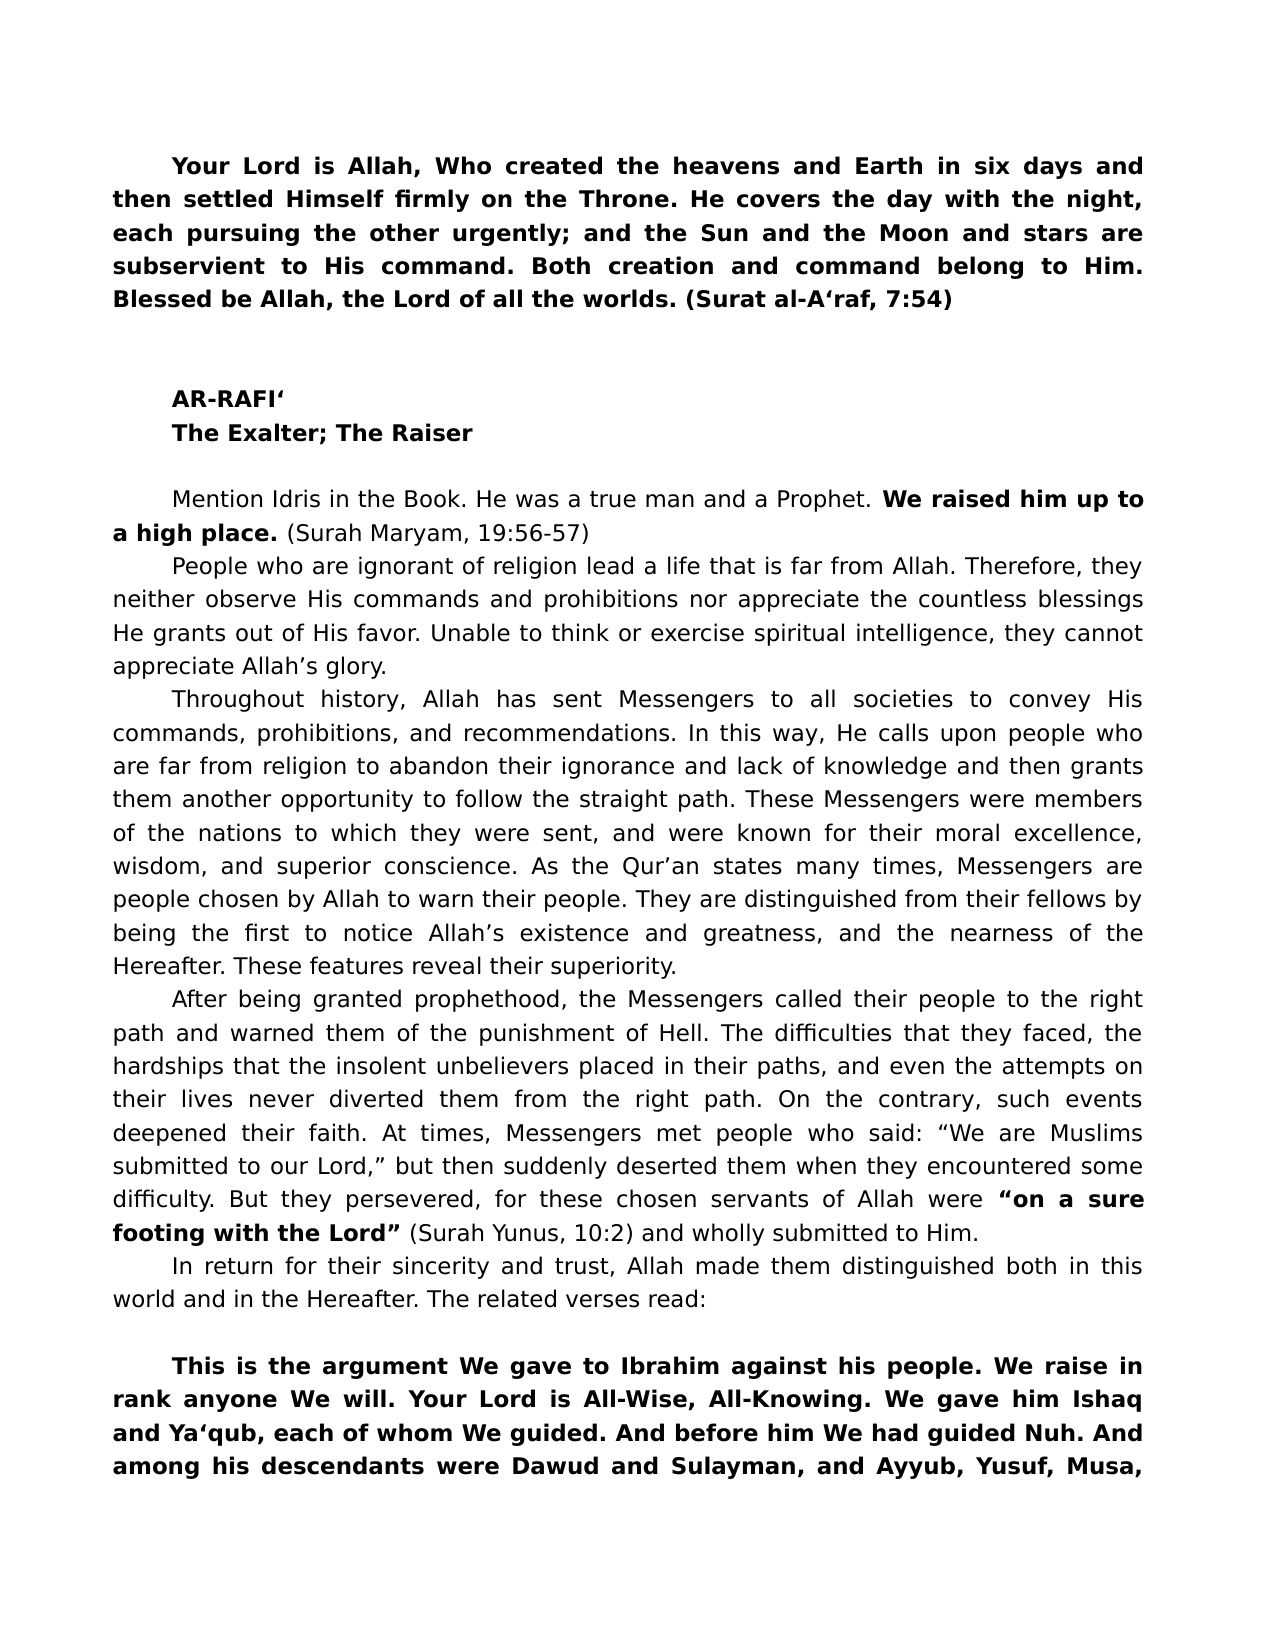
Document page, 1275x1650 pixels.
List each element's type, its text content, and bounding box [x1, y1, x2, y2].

text Your Lord is Allah, Who created the heavens and Earth in six days and then settled Himself firmly on the Throne. He covers the day with the night, each pursuing the other urgently; and the Sun and the Moon and stars are subservient to His command. Both creation and command belong to Him. Blessed be Allah, the Lord of all the worlds. (Surat al-A‘raf, 7:54) [112, 148, 1145, 314]
text People who are ignorant of religion lead a life that is far from Allah. Therefore, they neither observe His commands and prohibitions nor appreciate the countless blessings He grants out of His favor. Unable to think or exercise spiritual intelligence, they cannot appreciate Allah’s glory. [112, 548, 1145, 681]
text In return for their sincerity and trust, Allah made them distinguished both in this world and in the Hereafter. The related verses read: [112, 1248, 1145, 1314]
text This is the argument We gave to Ibrahim against his people. We raise in rank anyone We will. Your Lord is All-Wise, All-Knowing. We gave him Ishaq and Ya‘qub, each of whom We guided. And before him We had guided Nuh. And among his descendants were Dawud and Sulayman, and Ayyub, Yusuf, Musa, [112, 1348, 1145, 1481]
text AR-RAFI‘ [112, 381, 1145, 414]
text The Exalter; The Raiser [112, 414, 1145, 448]
text Mention Idris in the Book. He was a true man and a Prophet. We raised him up to a high place. (Surah Maryam, 19:56-57) [112, 481, 1145, 548]
text After being granted prophethood, the Messengers called their people to the right path and warned them of the punishment of Hell. The difficulties that they faced, the hardships that the insolent unbelievers placed in their paths, and even the attempts on their lives never diverted them from the right path. On the contrary, such events deepened their faith. At times, Messengers met people who said: “We are Muslims submitted to our Lord,” but then suddenly deserted them when they encountered some difficulty. But they persevered, for these chosen servants of Allah were “on a sure footing with the Lord” (Surah Yunus, 10:2) and wholly submitted to Him. [112, 981, 1145, 1248]
text Throughout history, Allah has sent Messengers to all societies to convey His commands, prohibitions, and recommendations. In this way, He calls upon people who are far from religion to abandon their ignorance and lack of knowledge and then grants them another opportunity to follow the straight path. These Messengers were members of the nations to which they were sent, and were known for their moral excellence, wisdom, and superior conscience. As the Qur’an states many times, Messengers are people chosen by Allah to warn their people. They are distinguished from their fellows by being the first to notice Allah’s existence and greatness, and the nearness of the Hereafter. These features reveal their superiority. [112, 681, 1145, 981]
